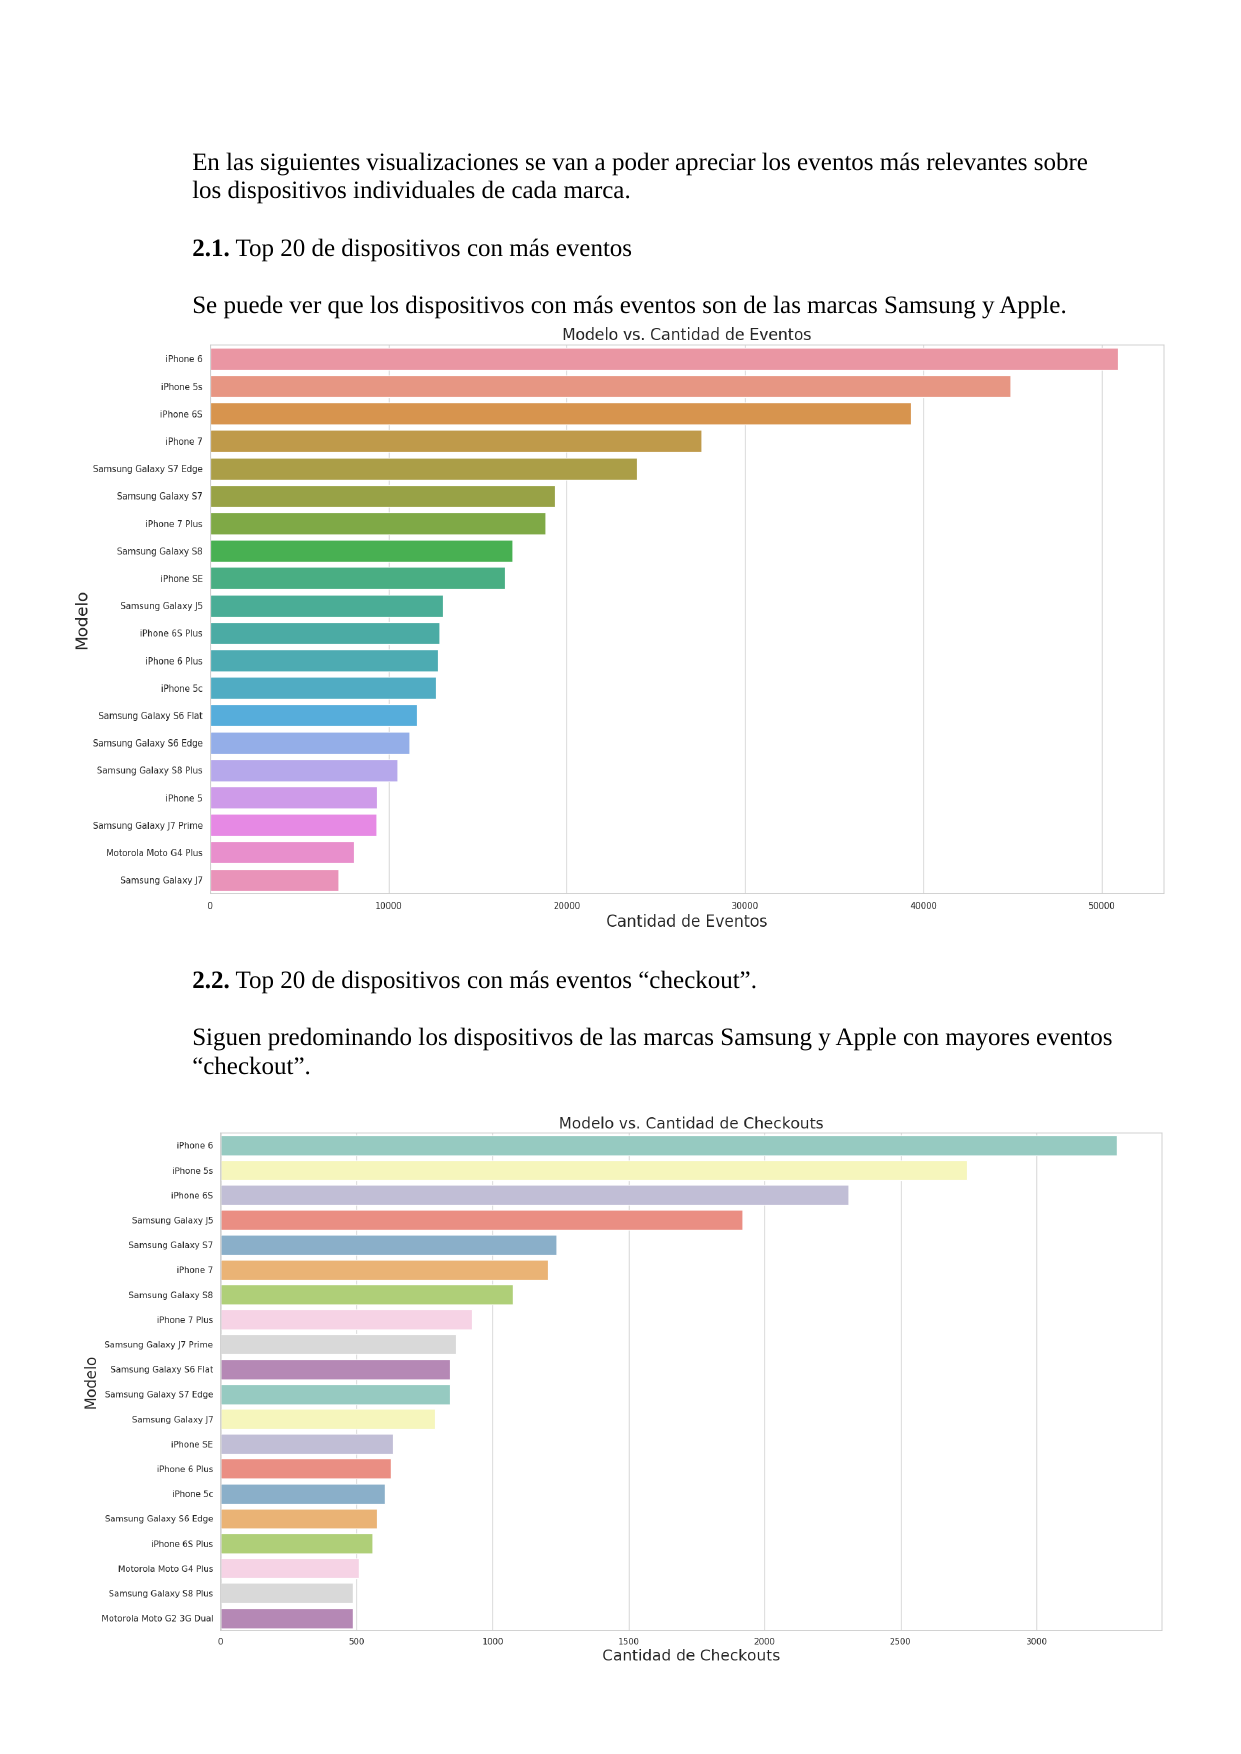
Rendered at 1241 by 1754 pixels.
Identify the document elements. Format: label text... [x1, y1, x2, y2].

text 2.2. Top 20 de dispositivos con más eventos “checkout”. [118, 965, 1122, 993]
text Siguen predominando los dispositivos de las marcas Samsung y Apple con mayores eventos “checkout”. [118, 1022, 1122, 1080]
picture [68, 321, 1172, 936]
text 2.1. Top 20 de dispositivos con más eventos [118, 233, 1122, 262]
text En las siguientes visualizaciones se van a poder apreciar los eventos más relevantes sobre los dispositivos individuales de cada marca. [118, 147, 1122, 204]
text Se puede ver que los dispositivos con más eventos son de las marcas Samsung y Apple. [118, 291, 1122, 319]
picture [77, 1111, 1170, 1669]
